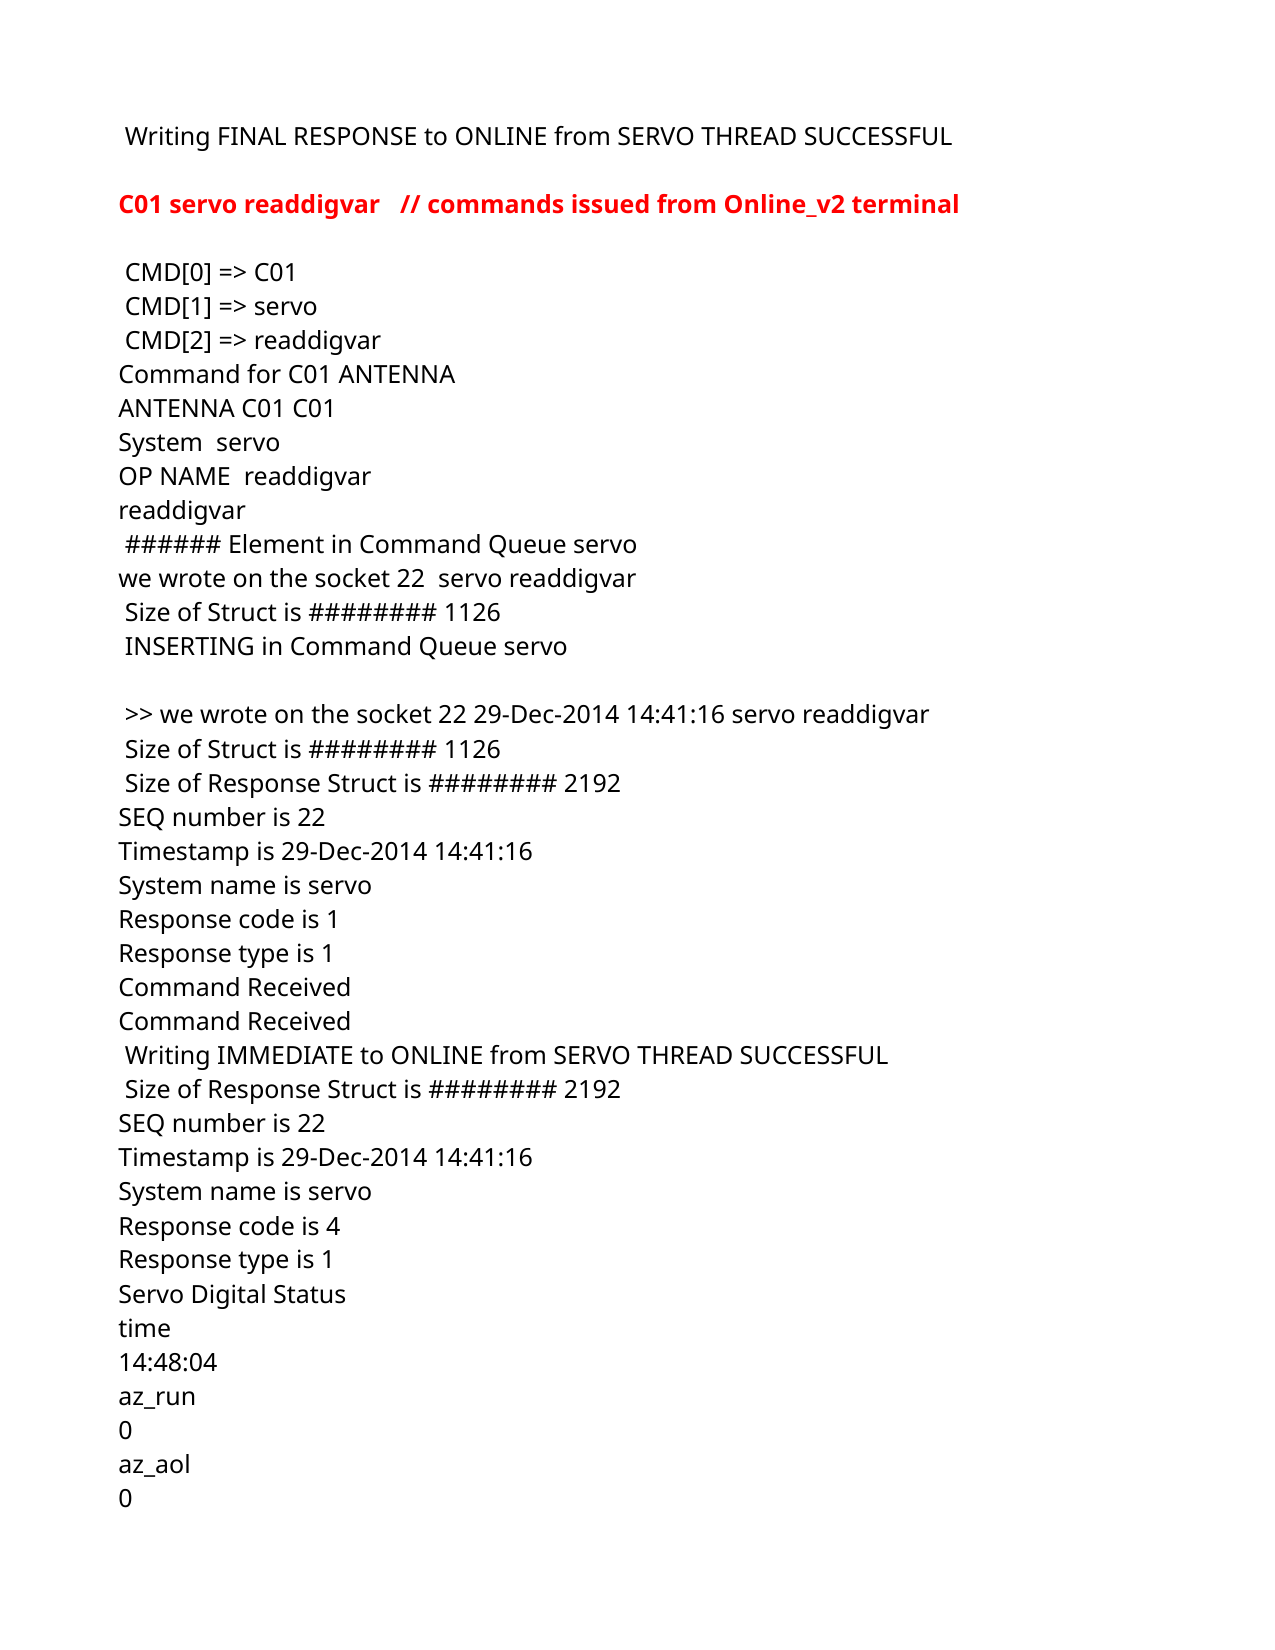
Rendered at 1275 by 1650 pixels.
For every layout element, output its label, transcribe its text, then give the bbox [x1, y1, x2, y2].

text Response type is 1 [118, 936, 1157, 970]
text az_run [118, 1378, 1157, 1412]
text we wrote on the socket 22 servo readdigvar [118, 561, 1157, 595]
text ANTENNA C01 C01 [118, 391, 1157, 425]
text 0 [118, 1481, 1157, 1515]
text readdigvar [118, 493, 1157, 527]
text 0 [118, 1412, 1157, 1447]
text System name is servo [118, 1174, 1157, 1208]
text CMD[2] => readdigvar [118, 322, 1157, 357]
text SEQ number is 22 [118, 1106, 1157, 1140]
text Response code is 4 [118, 1208, 1157, 1242]
text Response type is 1 [118, 1242, 1157, 1276]
text >> we wrote on the socket 22 29-Dec-2014 14:41:16 servo readdigvar [118, 697, 1157, 731]
text ###### Element in Command Queue servo [118, 527, 1157, 561]
text SEQ number is 22 [118, 799, 1157, 833]
text Timestamp is 29-Dec-2014 14:41:16 [118, 1140, 1157, 1174]
text System servo [118, 425, 1157, 459]
text C01 servo readdigvar // commands issued from Online_v2 terminal [118, 186, 1157, 220]
text Writing FINAL RESPONSE to ONLINE from SERVO THREAD SUCCESSFUL [118, 118, 1157, 152]
text Size of Struct is ######## 1126 [118, 595, 1157, 629]
text Writing IMMEDIATE to ONLINE from SERVO THREAD SUCCESSFUL [118, 1038, 1157, 1072]
text CMD[1] => servo [118, 288, 1157, 322]
text CMD[0] => C01 [118, 254, 1157, 288]
text Response code is 1 [118, 902, 1157, 936]
text OP NAME readdigvar [118, 459, 1157, 493]
text Timestamp is 29-Dec-2014 14:41:16 [118, 833, 1157, 867]
text INSERTING in Command Queue servo [118, 629, 1157, 663]
text Servo Digital Status [118, 1276, 1157, 1310]
text System name is servo [118, 867, 1157, 902]
text Size of Response Struct is ######## 2192 [118, 1072, 1157, 1106]
text Size of Response Struct is ######## 2192 [118, 765, 1157, 799]
text time [118, 1310, 1157, 1344]
text Size of Struct is ######## 1126 [118, 731, 1157, 765]
text Command Received [118, 970, 1157, 1004]
text Command for C01 ANTENNA [118, 357, 1157, 391]
text 14:48:04 [118, 1344, 1157, 1378]
text Command Received [118, 1004, 1157, 1038]
text az_aol [118, 1447, 1157, 1481]
